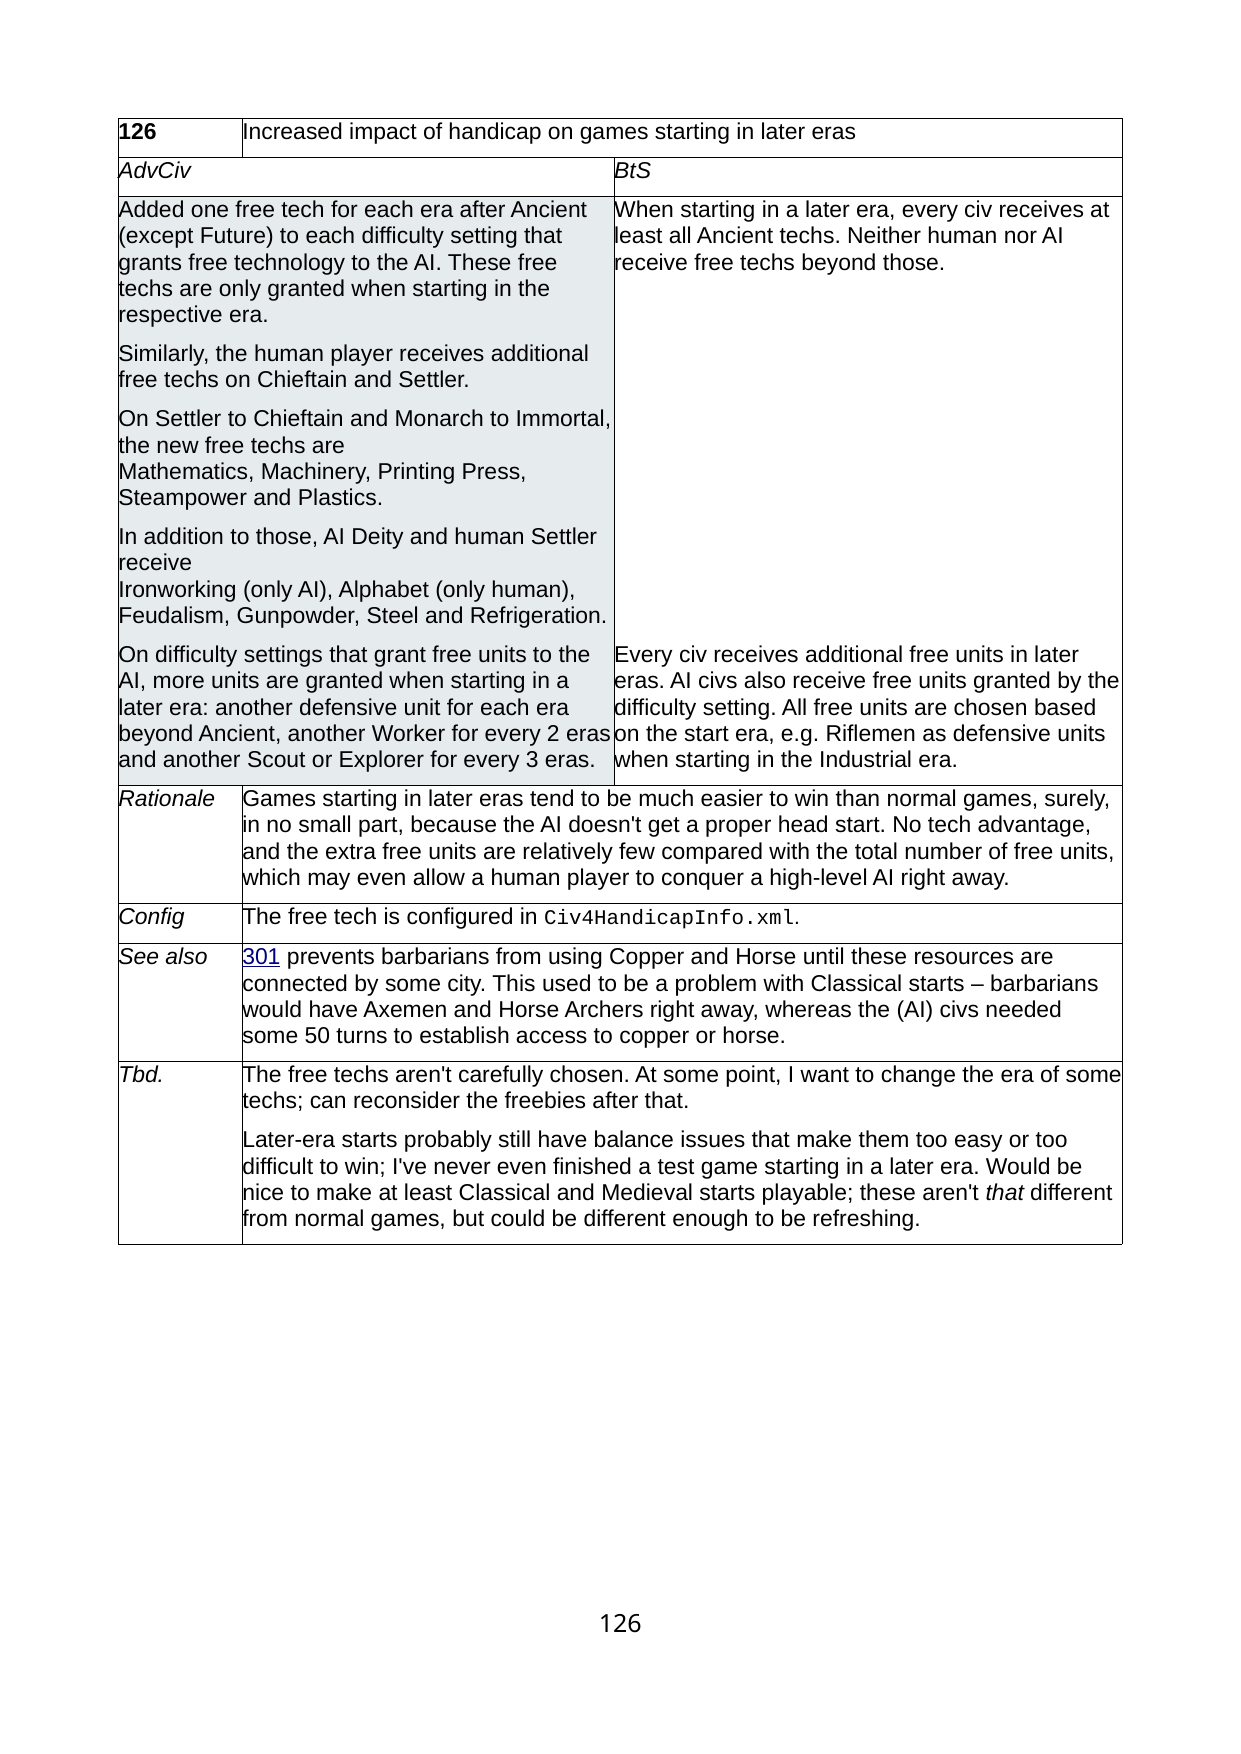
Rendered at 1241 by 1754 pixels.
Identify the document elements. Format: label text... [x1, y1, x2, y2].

table_cell Added one free tech for each era after Ancient (except Future) to each difficulty setting that grants free technology to the AI. These free techs are only granted when starting in the respective era. Similarly, the human player receives additional free techs on Chieftain and Settler. On Settler to Chieftain and Monarch to Immortal, the new free techs are Mathematics, Machinery, Printing Press, Steampower and Plastics. In addition to those, AI Deity and human Settler receive Ironworking (only AI), Alphabet (only human), Feudalism, Gunpowder, Steel and Refrigeration. On difficulty settings that grant free units to the AI, more units are granted when starting in a later era: another defensive unit for each era beyond Ancient, another Worker for every 2 eras and another Scout or Explorer for every 3 eras. [119, 197, 614, 785]
table_cell 301 prevents barbarians from using Copper and Horse until these resources are connected by some city. This used to be a problem with Classical starts – barbarians would have Axemen and Horse Archers right away, whereas the (AI) civs needed some 50 turns to establish access to copper or horse. [243, 944, 1122, 1061]
table_cell Games starting in later eras tend to be much easier to win than normal games, surely, in no small part, because the AI doesn't get a proper head start. No tech advantage, and the extra free units are relatively few compared with the total number of free units, which may even allow a human player to conquer a high-level AI right away. [243, 786, 1122, 903]
table_cell The free techs aren't carefully chosen. At some point, I want to change the era of some techs; can reconsider the freebies after that. Later-era starts probably still have balance issues that make them too easy or too difficult to win; I've never even finished a test game starting in a later era. Would be nice to make at least Classical and Medieval starts playable; these aren't that different from normal games, but could be different enough to be refreshing. [243, 1062, 1122, 1244]
table_cell See also [119, 944, 242, 1061]
table_cell AdvCiv [119, 158, 614, 196]
table_cell Config [119, 904, 242, 943]
table_cell Tbd. [119, 1062, 242, 1244]
table_cell When starting in a later era, every civ receives at least all Ancient techs. Neither human nor AI receive free techs beyond those. Every civ receives additional free units in later eras. AI civs also receive free units granted by the difficulty setting. All free units are chosen based on the start era, e.g. Riflemen as defensive units when starting in the Industrial era. [615, 197, 1122, 785]
table_cell Rationale [119, 786, 242, 903]
table_header 126 [119, 119, 242, 157]
table_cell The free tech is configured in Civ4HandicapInfo.xml. [243, 904, 1122, 943]
table_cell BtS [615, 158, 1122, 196]
table_header Increased impact of handicap on games starting in later eras [243, 119, 1122, 157]
